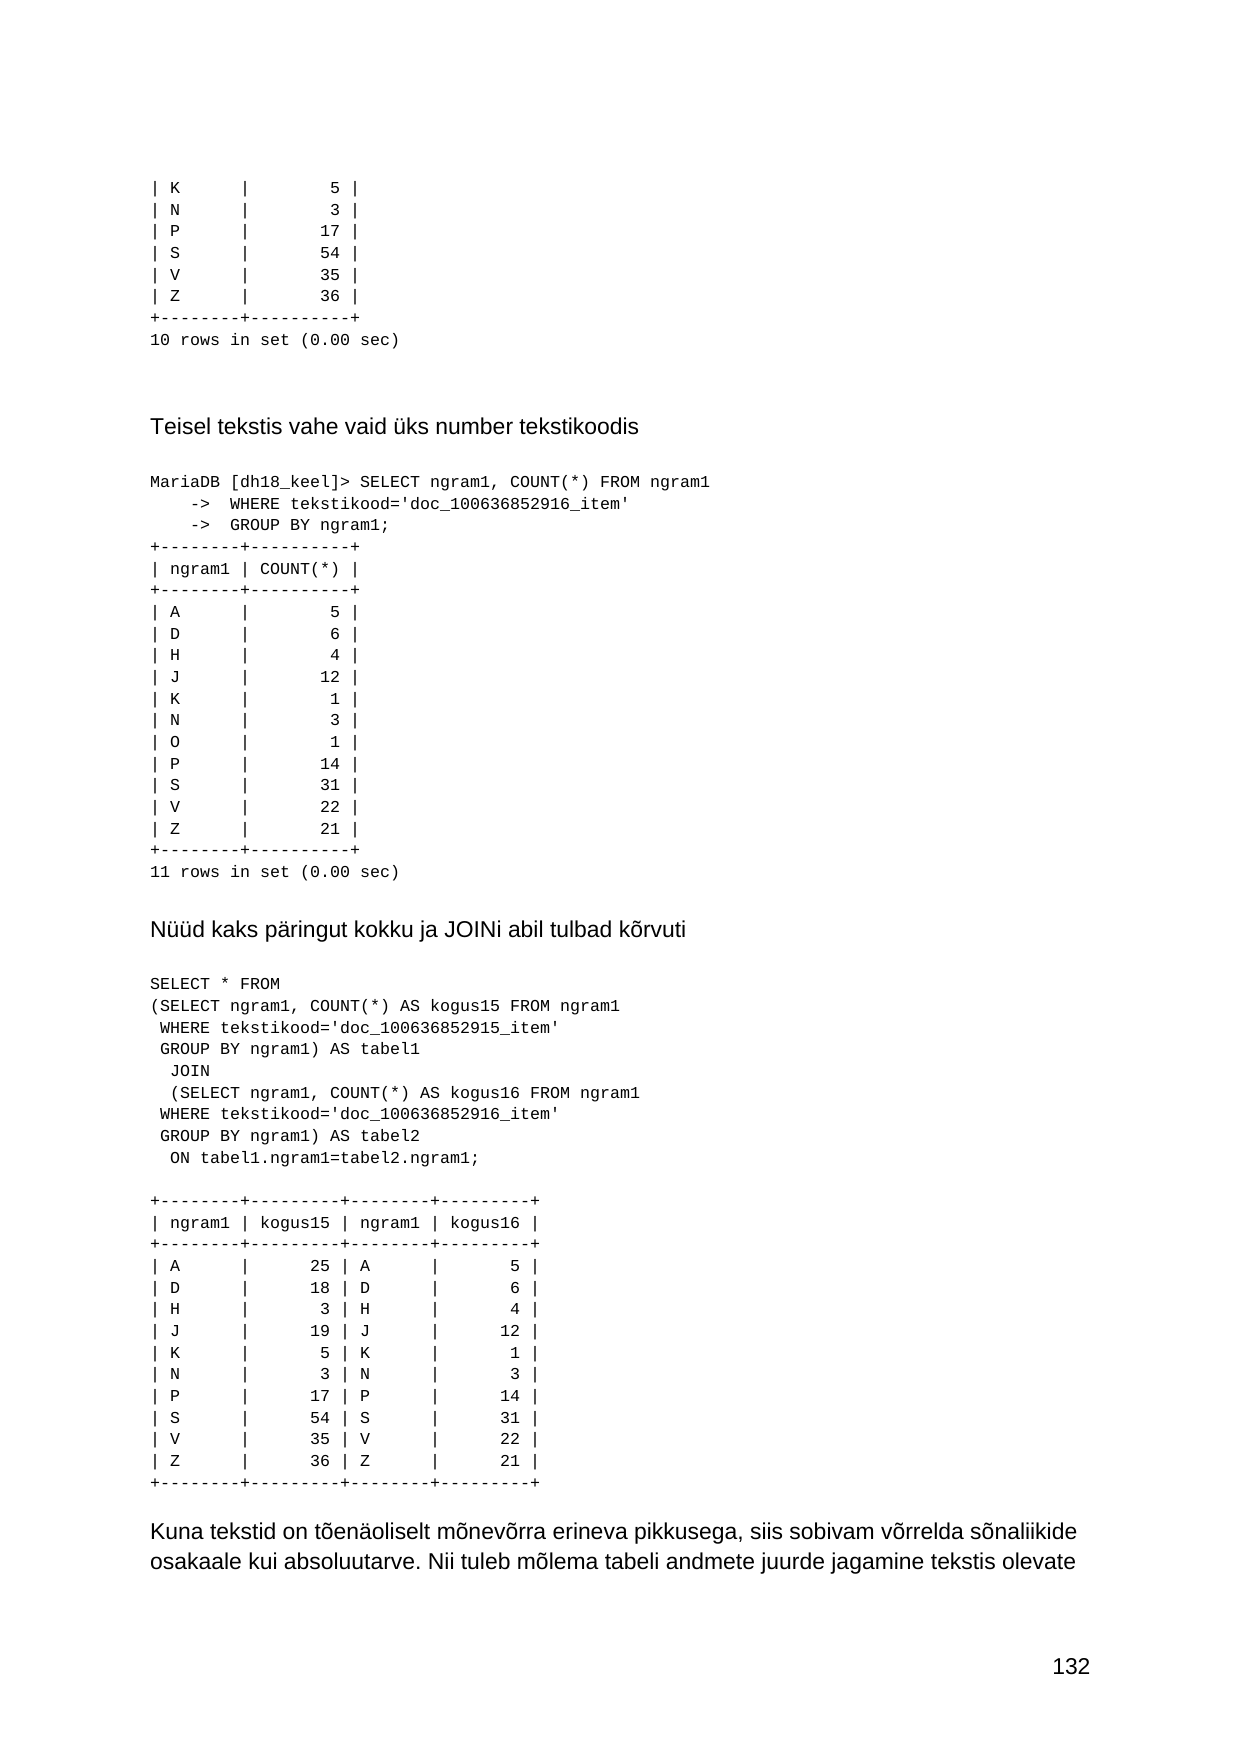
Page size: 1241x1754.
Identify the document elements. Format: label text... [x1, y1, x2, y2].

text +--------+----------+ [150, 309, 1090, 328]
text +--------+---------+--------+---------+ [150, 1236, 1090, 1255]
text 11 rows in set (0.00 sec) [150, 864, 1090, 882]
text | P | 14 | [150, 755, 1090, 774]
text Nüüd kaks päringut kokku ja JOINi abil tulbad kõrvuti [150, 916, 1090, 942]
text Kuna tekstid on tõenäoliselt mõnevõrra erineva pikkusega, siis sobivam võrrelda sõnaliikide osakaale kui absoluutarve. Nii tuleb mõlema tabeli andmete juurde jagamine tekstis olevate [150, 1518, 1090, 1574]
text JOIN [150, 1063, 1090, 1081]
text | V | 35 | V | 22 | [150, 1431, 1090, 1450]
text MariaDB [dh18_keel]> SELECT ngram1, COUNT(*) FROM ngram1 [150, 474, 1090, 492]
text GROUP BY ngram1) AS tabel2 [150, 1128, 1090, 1146]
text | J | 19 | J | 12 | [150, 1323, 1090, 1341]
text (SELECT ngram1, COUNT(*) AS kogus16 FROM ngram1 [150, 1084, 1090, 1103]
text +--------+---------+--------+---------+ [150, 1193, 1090, 1211]
text | S | 54 | [150, 244, 1090, 263]
text | H | 3 | H | 4 | [150, 1301, 1090, 1320]
text WHERE tekstikood='doc_100636852915_item' [150, 1019, 1090, 1038]
text (SELECT ngram1, COUNT(*) AS kogus15 FROM ngram1 [150, 998, 1090, 1016]
text | ngram1 | COUNT(*) | [150, 560, 1090, 579]
text +--------+----------+ [150, 842, 1090, 861]
text -> GROUP BY ngram1; [150, 517, 1090, 536]
text +--------+----------+ [150, 582, 1090, 601]
text | K | 5 | K | 1 | [150, 1344, 1090, 1363]
text | D | 18 | D | 6 | [150, 1279, 1090, 1298]
text | P | 17 | [150, 223, 1090, 242]
text | Z | 36 | [150, 288, 1090, 307]
text | ngram1 | kogus15 | ngram1 | kogus16 | [150, 1214, 1090, 1233]
text | Z | 21 | [150, 820, 1090, 839]
text WHERE tekstikood='doc_100636852916_item' [150, 1106, 1090, 1125]
text +--------+----------+ [150, 539, 1090, 557]
text | K | 1 | [150, 690, 1090, 709]
text | Z | 36 | Z | 21 | [150, 1453, 1090, 1471]
text | S | 54 | S | 31 | [150, 1409, 1090, 1428]
text | N | 3 | [150, 201, 1090, 220]
text | J | 12 | [150, 669, 1090, 687]
text | A | 5 | [150, 604, 1090, 622]
text | V | 22 | [150, 799, 1090, 817]
text GROUP BY ngram1) AS tabel1 [150, 1041, 1090, 1060]
text SELECT * FROM [150, 976, 1090, 995]
text | S | 31 | [150, 777, 1090, 796]
text ON tabel1.ngram1=tabel2.ngram1; [150, 1149, 1090, 1168]
text | K | 5 | [150, 179, 1090, 198]
text | O | 1 | [150, 734, 1090, 752]
text | H | 4 | [150, 647, 1090, 666]
text Teisel tekstis vahe vaid üks number tekstikoodis [150, 413, 1090, 439]
text -> WHERE tekstikood='doc_100636852916_item' [150, 495, 1090, 514]
text | V | 35 | [150, 266, 1090, 285]
text +--------+---------+--------+---------+ [150, 1474, 1090, 1493]
text | N | 3 | [150, 712, 1090, 731]
text | A | 25 | A | 5 | [150, 1258, 1090, 1276]
text | N | 3 | N | 3 | [150, 1366, 1090, 1385]
text | P | 17 | P | 14 | [150, 1388, 1090, 1406]
text 10 rows in set (0.00 sec) [150, 331, 1090, 350]
text | D | 6 | [150, 625, 1090, 644]
